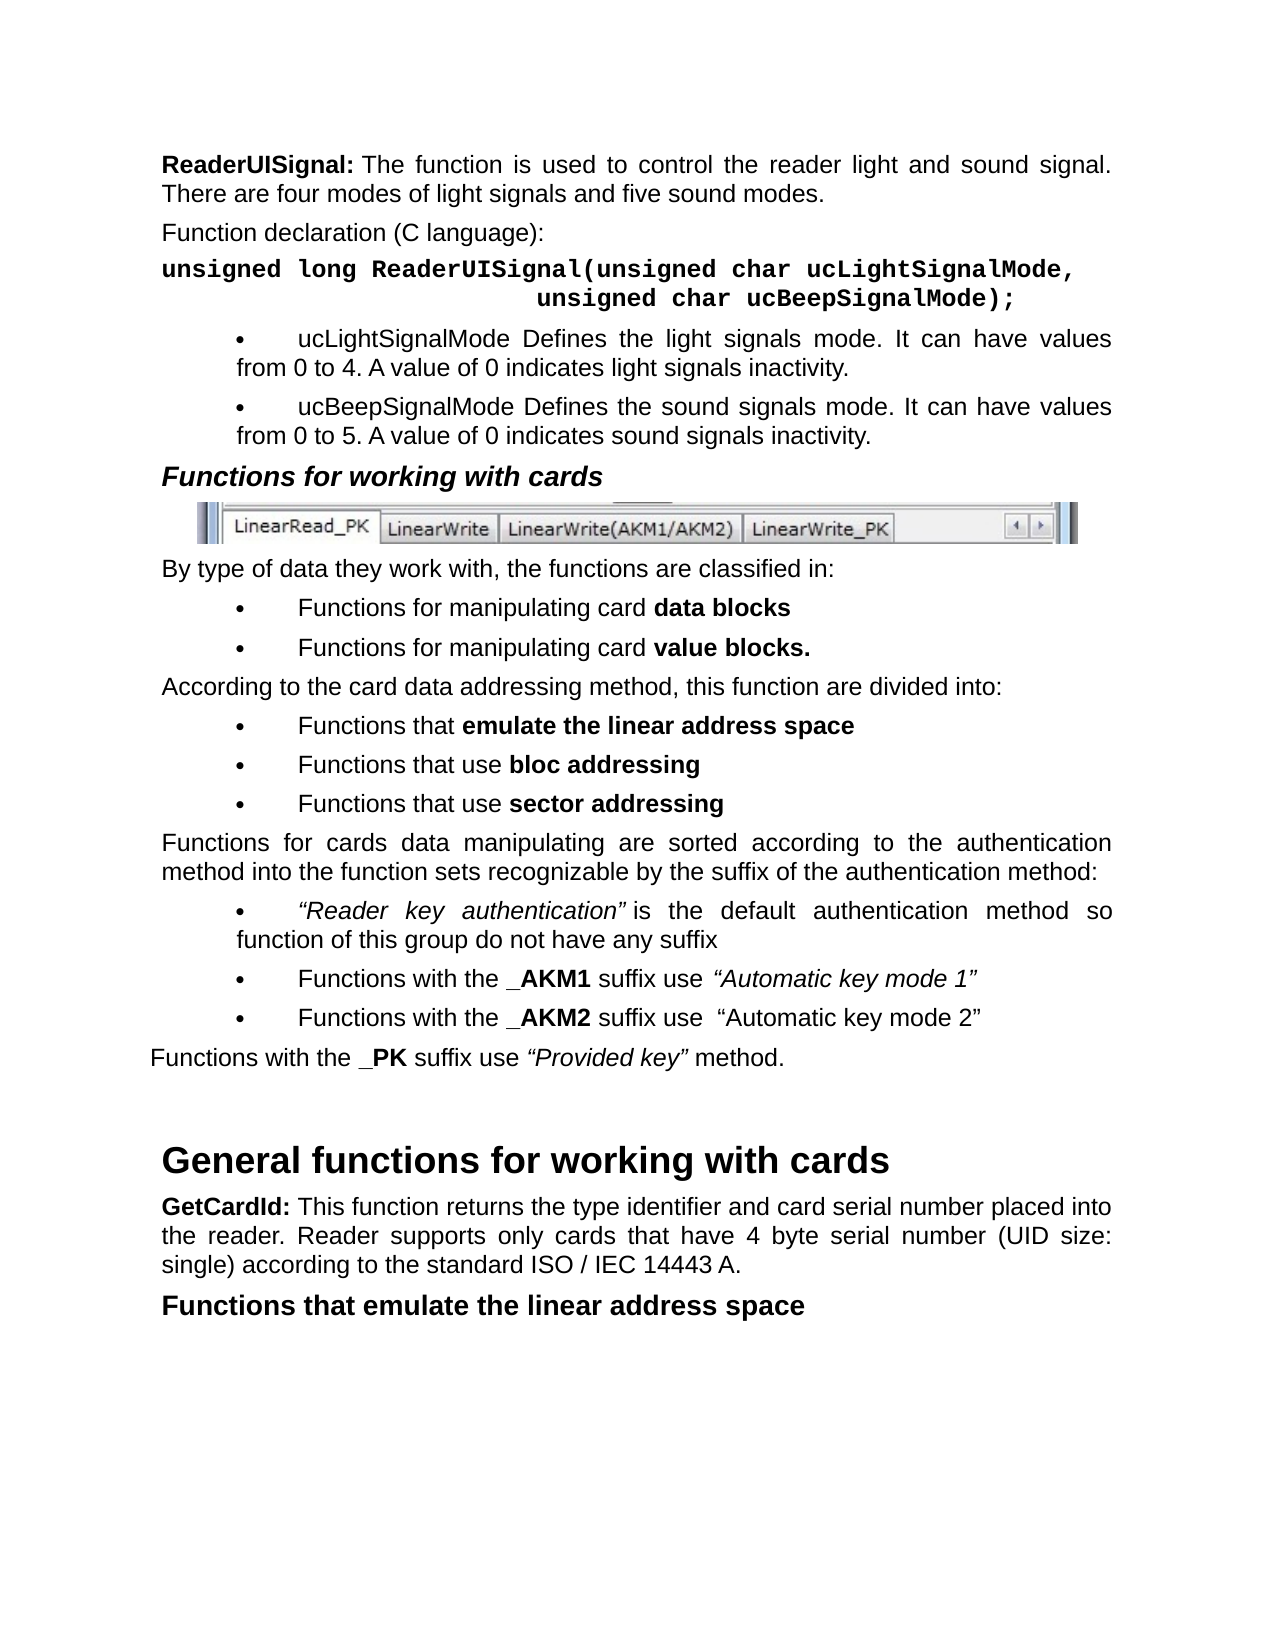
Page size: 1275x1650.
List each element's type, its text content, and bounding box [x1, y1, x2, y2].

text GetCardId: This function returns the type identifier and card serial number placed into the reader. Reader supports only cards that have 4 byte serial number (UID size: single) according to the standard ISO / IEC 14443 A. [161, 1192, 1114, 1278]
text Functions with the _PK suffix use “Provided key” method. [150, 1043, 1125, 1071]
list Functions for manipulating card data blocks [236, 593, 1114, 622]
list Functions that use bloc addressing [236, 750, 1114, 779]
text General functions for working with cards [161, 1139, 1114, 1182]
list Functions with the _AKM1 suffix use “Automatic key mode 1” [236, 964, 1114, 993]
text Functions that emulate the linear address space [161, 1289, 1114, 1321]
text Functions for working with cards [161, 460, 1114, 492]
text According to the card data addressing method, this function are divided into: [161, 672, 1114, 701]
picture [197, 502, 1078, 544]
list Functions that use sector addressing [236, 789, 1114, 818]
text By type of data they work with, the functions are classified in: [161, 554, 1114, 583]
text unsigned long ReaderUISignal(unsigned char ucLightSignalMode, unsigned char ucBeepSignalMode); [161, 257, 1114, 314]
text Functions for cards data manipulating are sorted according to the authentication method into the function sets recognizable by the suffix of the authentication method: [161, 828, 1114, 886]
list Functions for manipulating card value blocks. [236, 633, 1114, 661]
list Functions that emulate the linear address space [236, 711, 1114, 740]
text ReaderUISignal: The function is used to control the reader light and sound signal. There are four modes of light signals and five sound modes. [161, 150, 1114, 207]
list “Reader key authentication” is the default authentication method so function of this group do not have any suffix [236, 896, 1114, 954]
text Function declaration (C language): [161, 218, 1114, 247]
list Functions with the _AKM2 suffix use “Automatic key mode 2” [236, 1003, 1114, 1032]
list ucLightSignalMode Defines the light signals mode. It can have values from ​​0 to 4. A value of 0 indicates light signals inactivity. [236, 324, 1114, 382]
list ucBeepSignalMode Defines the sound signals mode. It can have values from ​​0 to 5. A value of 0 indicates sound signals inactivity. [236, 392, 1114, 449]
